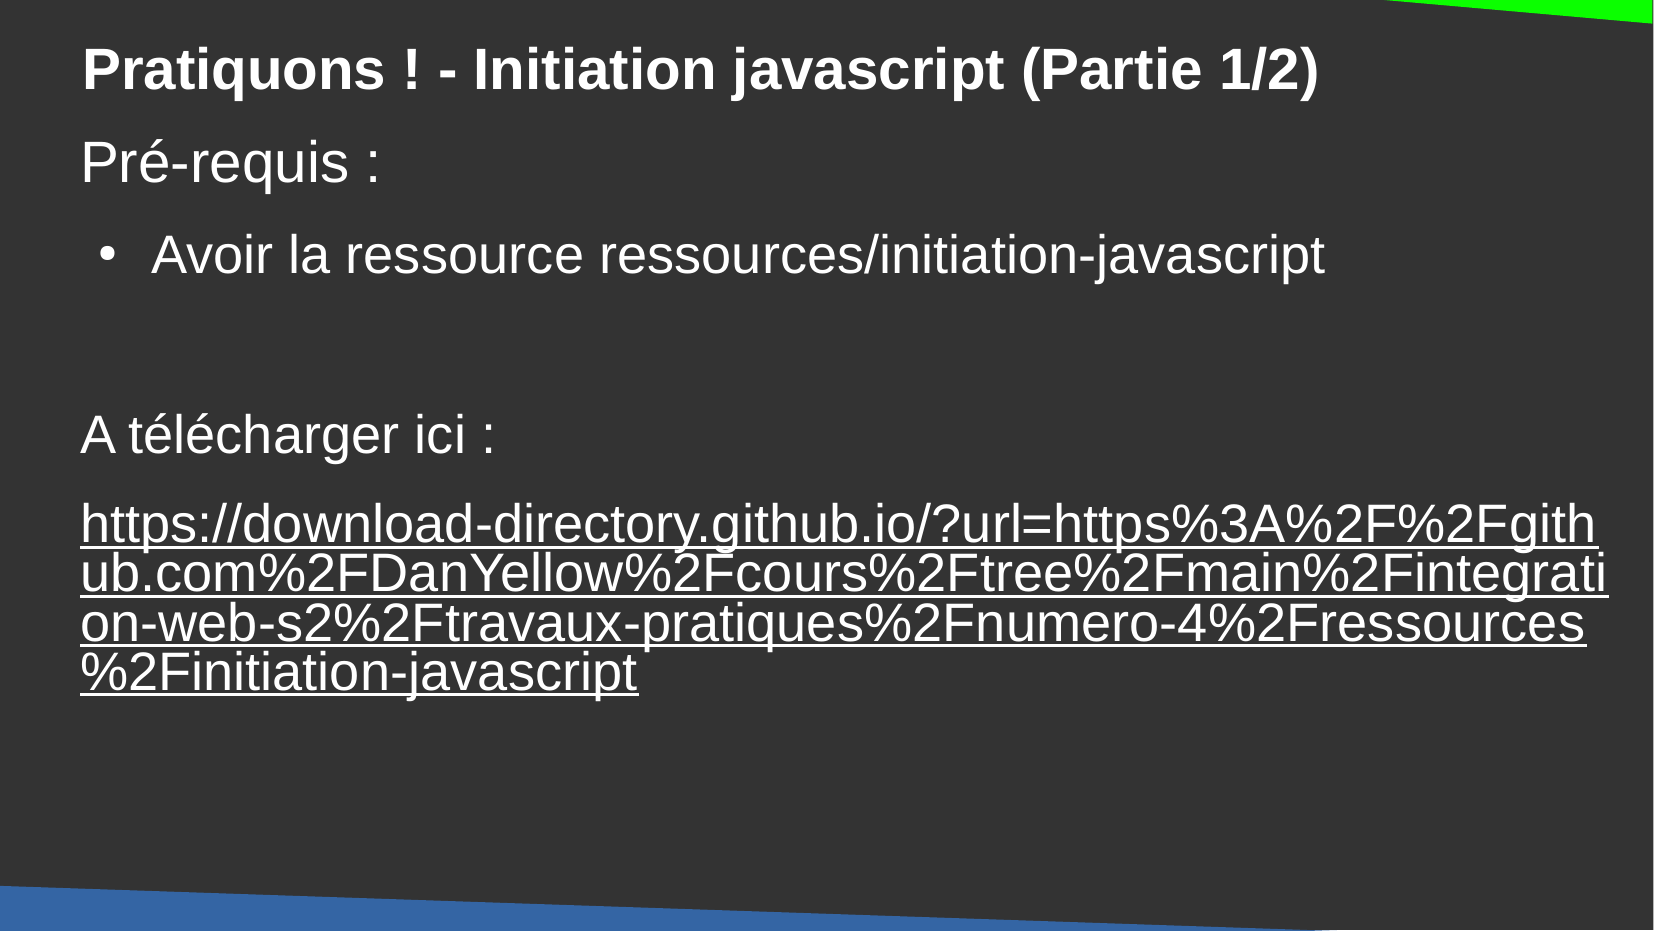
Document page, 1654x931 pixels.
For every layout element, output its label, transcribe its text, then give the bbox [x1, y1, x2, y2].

text_box [1384, 0, 1653, 24]
list Pré-requis : Avoir la ressource ressources/initiation-javascript A télécharger ici : https://download-directory.github.io/?url=https%3A%2F%2Fgithub.com%2FDanYellow%2Fcours%2Ftree%2Fmain%2Fintegration-web-s2%2Ftravaux-pratiques%2Fnumero-4%2Fressources%2Finitiation-javascript [80, 129, 1620, 715]
title Pratiquons ! - Initiation javascript (Partie 1/2) [82, 37, 1571, 114]
text_box [0, 885, 1337, 931]
